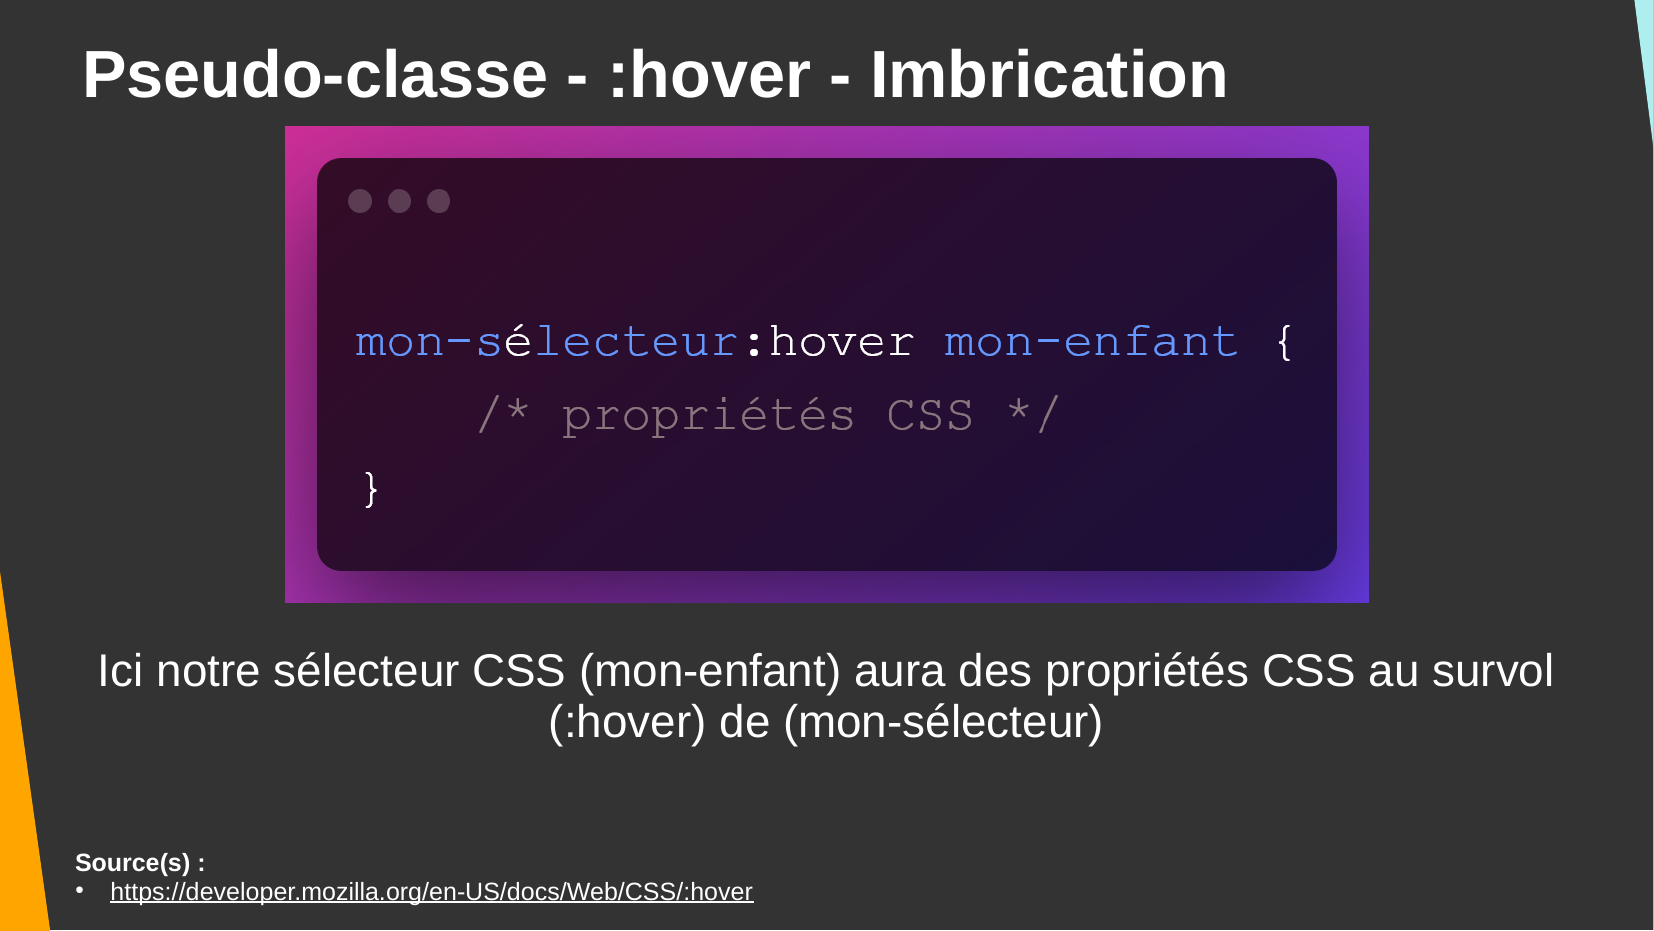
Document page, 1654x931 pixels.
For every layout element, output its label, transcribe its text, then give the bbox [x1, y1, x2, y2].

text_box Source(s) : https://developer.mozilla.org/en-US/docs/Web/CSS/:hover [60, 841, 1546, 913]
title Pseudo-classe - :hover - Imbrication [82, 37, 1571, 114]
picture [285, 126, 1369, 603]
text_box Ici notre sélecteur CSS (mon-enfant) aura des propriétés CSS au survol (:hover) de (mon-sélecteur) [23, 637, 1630, 756]
text_box [1634, 0, 1654, 153]
text_box [0, 571, 51, 931]
